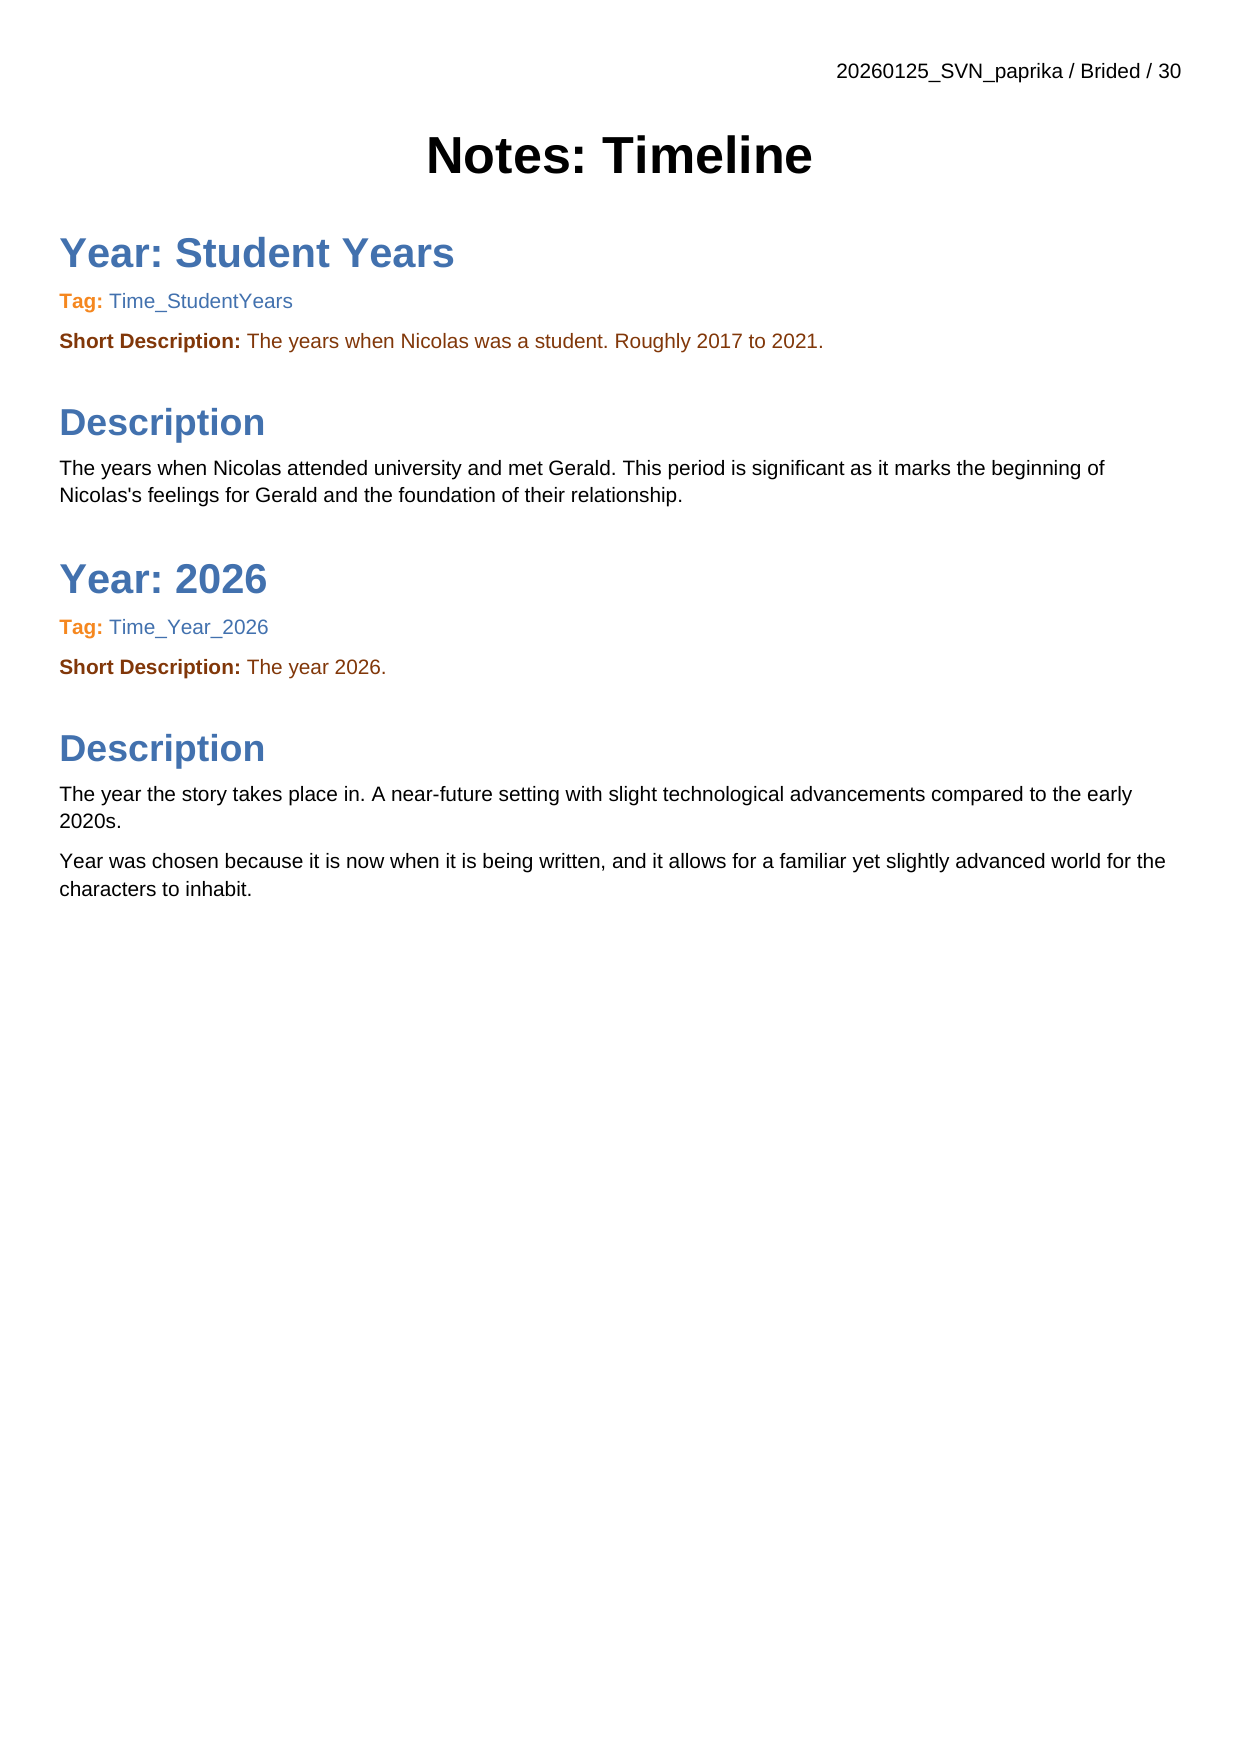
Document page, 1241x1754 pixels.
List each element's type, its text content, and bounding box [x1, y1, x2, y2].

text Year was chosen because it is now when it is being written, and it allows for a familiar yet slightly advanced world for the characters to inhabit. [59, 849, 1181, 901]
text The years when Nicolas attended university and met Gerald. This period is significant as it marks the beginning of Nicolas's feelings for Gerald and the foundation of their relationship. [59, 456, 1181, 507]
text The year the story takes place in. A near-future setting with slight technological advancements compared to the early 2020s. [59, 782, 1181, 833]
text Tag: Time_Year_2026 [59, 615, 1181, 639]
text Short Description: The years when Nicolas was a student. Roughly 2017 to 2021. [59, 329, 1181, 353]
text Tag: Time_StudentYears [59, 289, 1181, 313]
text Short Description: The year 2026. [59, 655, 1181, 679]
subtitle Description [59, 726, 1181, 769]
subtitle Year: 2026 [59, 554, 1181, 602]
title Notes: Timeline [59, 125, 1181, 184]
subtitle Description [59, 400, 1181, 443]
subtitle Year: Student Years [59, 228, 1181, 276]
